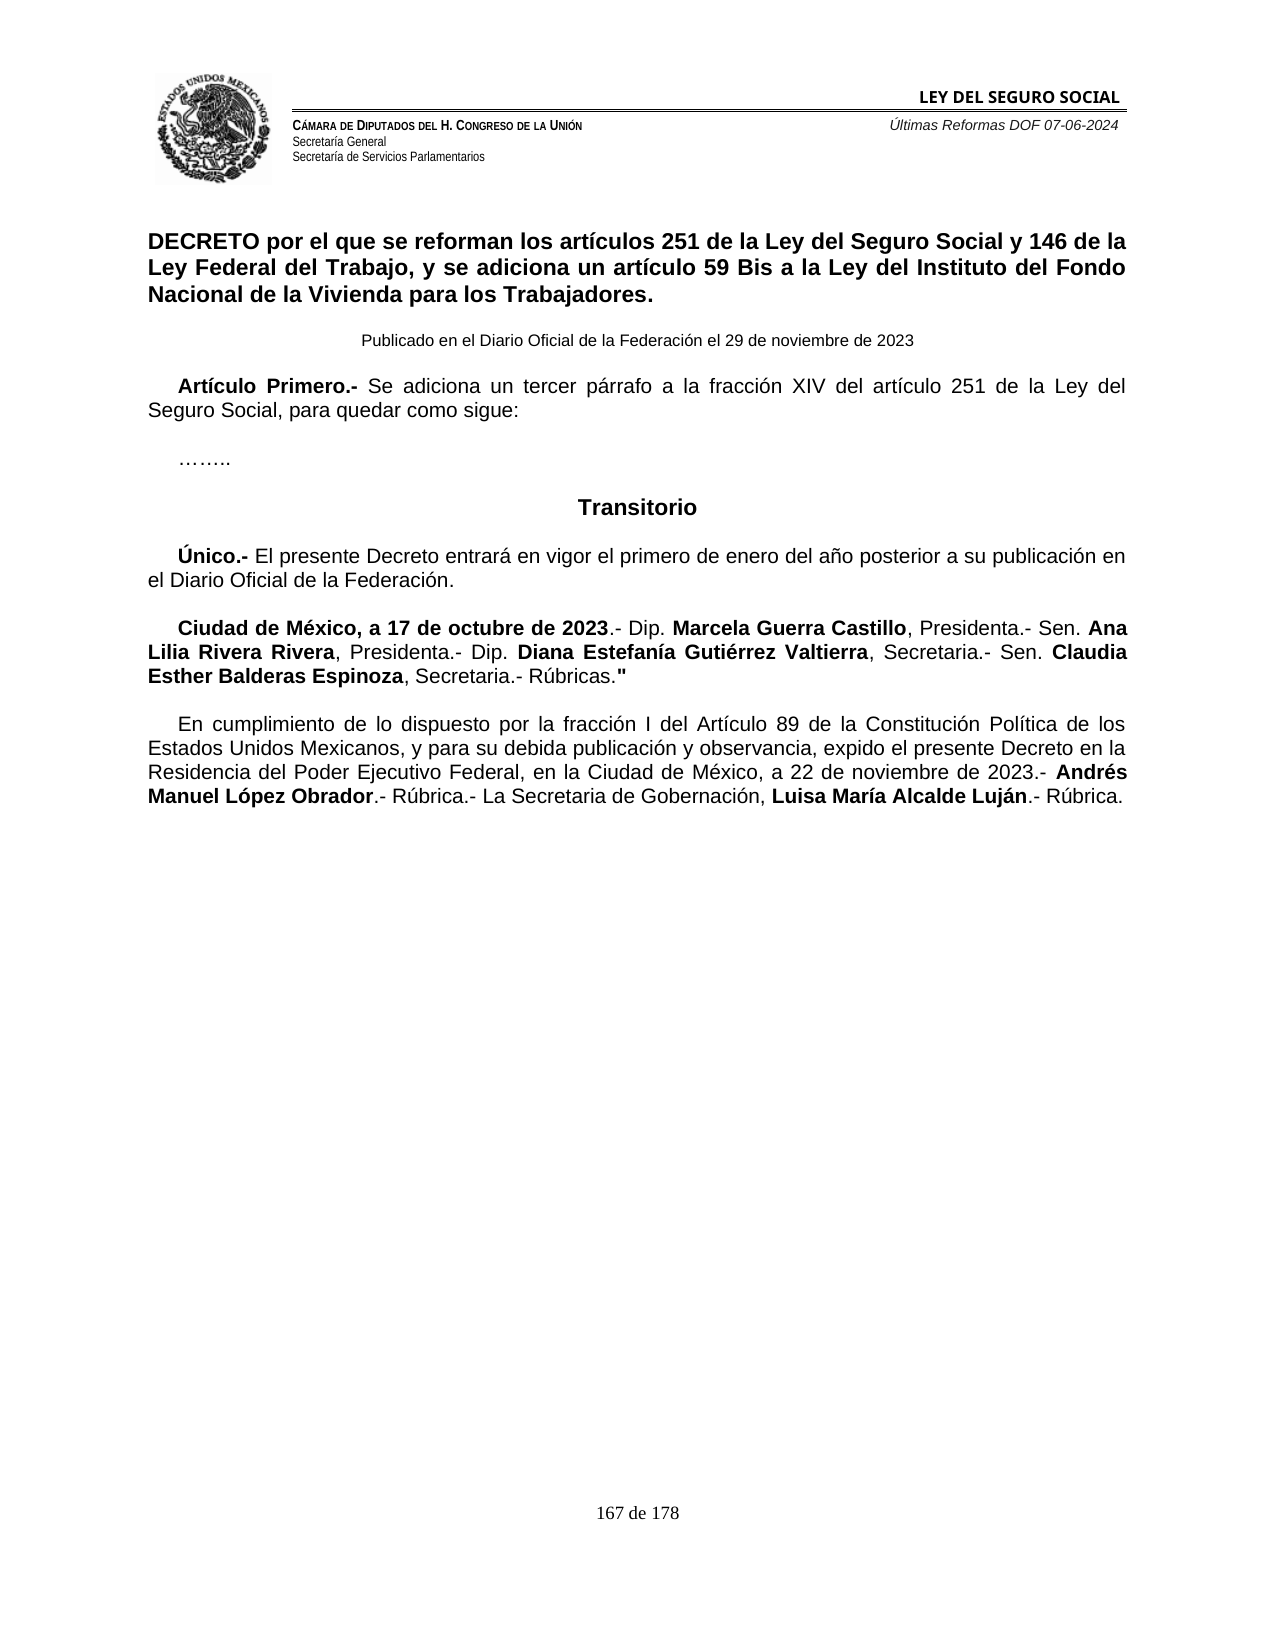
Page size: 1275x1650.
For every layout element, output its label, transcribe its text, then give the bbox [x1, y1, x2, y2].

text Transitorio [148, 494, 1127, 520]
text DECRETO por el que se reforman los artículos 251 de la Ley del Seguro Social y 146 de la Ley Federal del Trabajo, y se adiciona un artículo 59 Bis a la Ley del Instituto del Fondo Nacional de la Vivienda para los Trabajadores. [148, 228, 1127, 307]
text Único.- El presente Decreto entrará en vigor el primero de enero del año posterior a su publicación en el Diario Oficial de la Federación. [148, 544, 1127, 592]
text Artículo Primero.- Se adiciona un tercer párrafo a la fracción XIV del artículo 251 de la Ley del Seguro Social, para quedar como sigue: [148, 374, 1127, 422]
text Ciudad de México, a 17 de octubre de 2023.- Dip. Marcela Guerra Castillo, Presidenta.- Sen. Ana Lilia Rivera Rivera, Presidenta.- Dip. Diana Estefanía Gutiérrez Valtierra, Secretaria.- Sen. Claudia Esther Balderas Espinoza, Secretaria.- Rúbricas." [148, 616, 1127, 688]
text …….. [148, 446, 1127, 470]
text Publicado en el Diario Oficial de la Federación el 29 de noviembre de 2023 [148, 331, 1127, 350]
text En cumplimiento de lo dispuesto por la fracción I del Artículo 89 de la Constitución Política de los Estados Unidos Mexicanos, y para su debida publicación y observancia, expido el presente Decreto en la Residencia del Poder Ejecutivo Federal, en la Ciudad de México, a 22 de noviembre de 2023.- Andrés Manuel López Obrador.- Rúbrica.- La Secretaria de Gobernación, Luisa María Alcalde Luján.- Rúbrica. [148, 712, 1127, 808]
